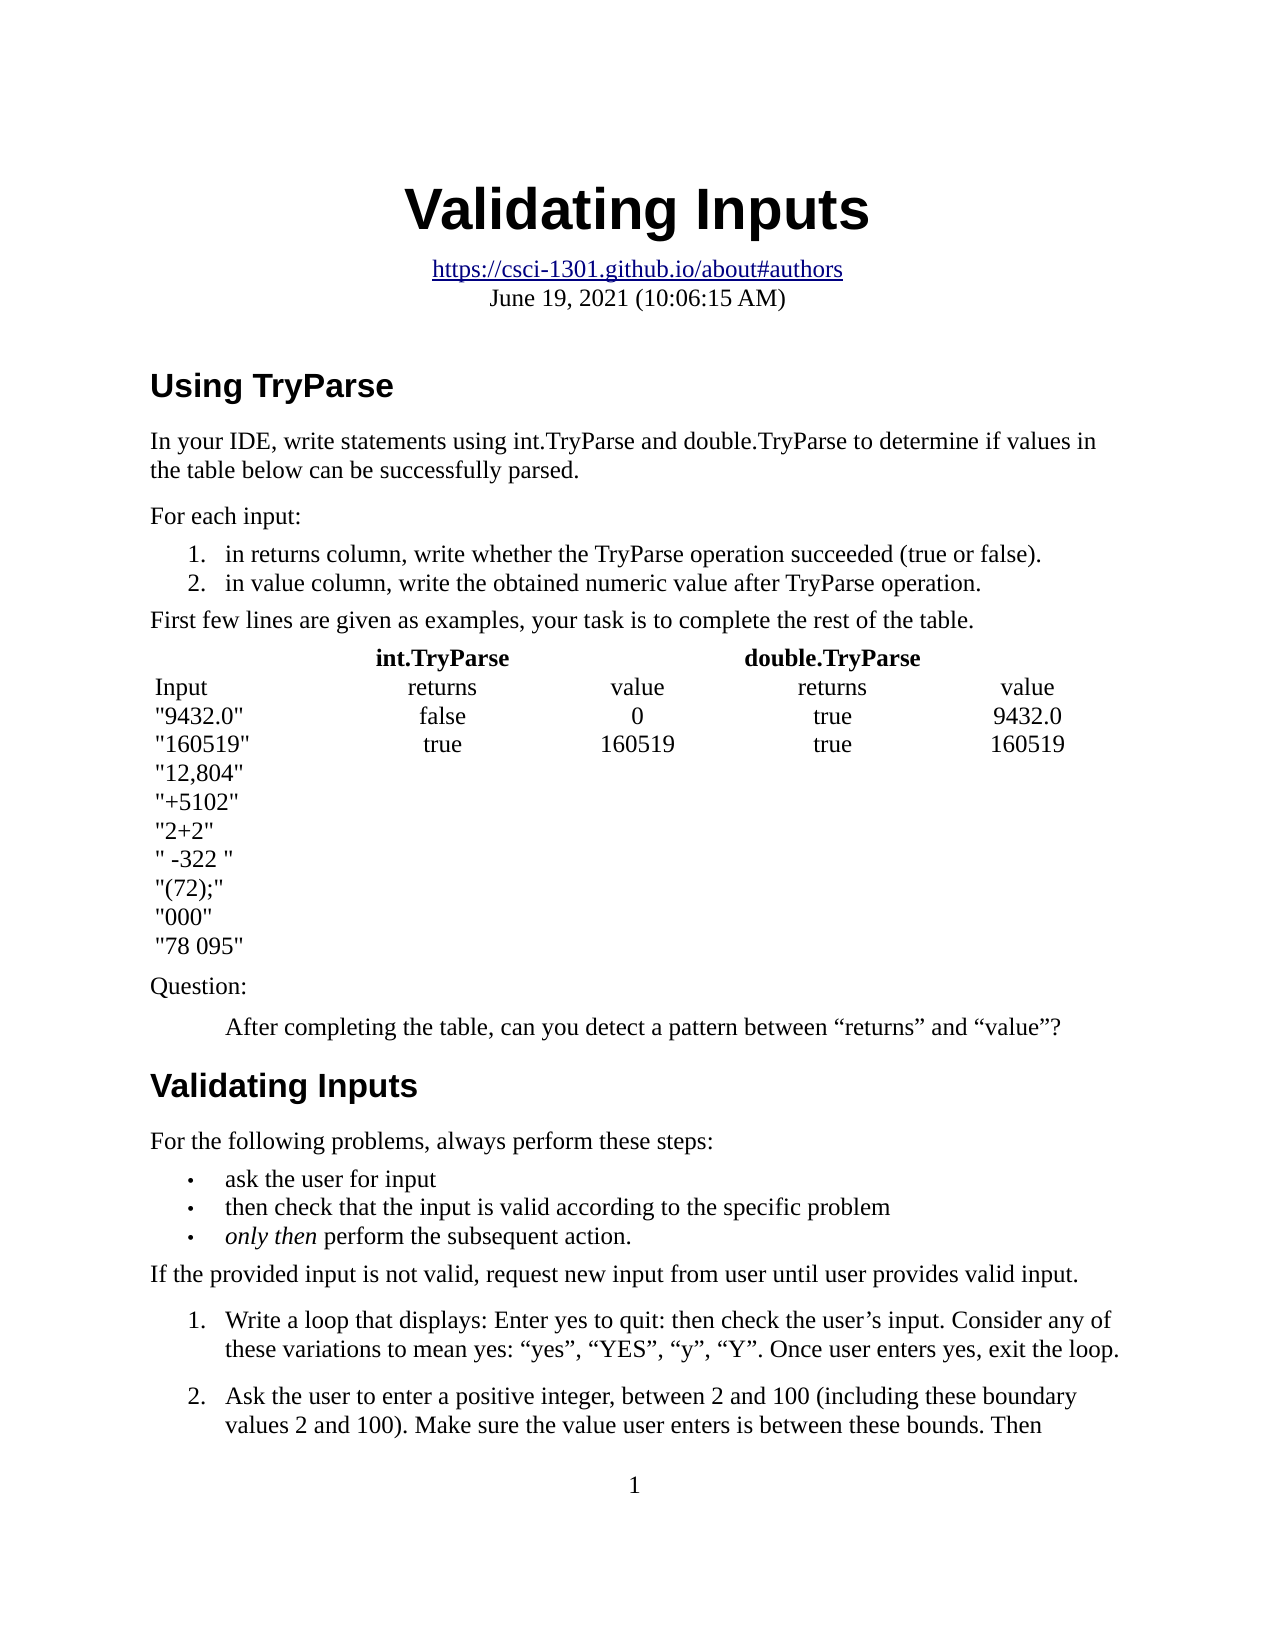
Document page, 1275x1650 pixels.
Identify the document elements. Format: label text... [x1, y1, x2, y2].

table_cell 0 [540, 701, 735, 729]
table_cell 160519 [540, 730, 735, 758]
table_cell [930, 845, 1125, 873]
table_cell [735, 902, 930, 931]
table_cell true [345, 730, 540, 758]
table_cell true [735, 701, 930, 729]
text Question: [150, 971, 1125, 1000]
table_header [150, 643, 345, 672]
table_cell [540, 931, 735, 959]
table_cell "+5102" [150, 787, 345, 816]
table_cell [345, 816, 540, 844]
table_cell 9432.0 [930, 701, 1125, 729]
title Validating Inputs [150, 175, 1125, 242]
table_cell [930, 816, 1125, 844]
text If the provided input is not valid, request new input from user until user provides valid input. [150, 1259, 1125, 1288]
table_cell [930, 873, 1125, 902]
table_cell [735, 931, 930, 959]
table_cell [735, 845, 930, 873]
table_cell 160519 [930, 730, 1125, 758]
table_cell [540, 873, 735, 902]
table_cell [540, 816, 735, 844]
table_cell [345, 845, 540, 873]
table_cell Input [150, 672, 345, 701]
table_cell [345, 873, 540, 902]
table_cell false [345, 701, 540, 729]
table_cell [930, 787, 1125, 816]
list ask the user for input [187, 1164, 1125, 1192]
table_cell "000" [150, 902, 345, 931]
table_cell [540, 902, 735, 931]
table_cell [930, 902, 1125, 931]
table_header [930, 643, 1125, 672]
text For the following problems, always perform these steps: [150, 1126, 1125, 1155]
table_cell [540, 845, 735, 873]
subtitle Validating Inputs [150, 1066, 1125, 1104]
table_cell returns [735, 672, 930, 701]
text For each input: [150, 501, 1125, 530]
table_cell "12,804" [150, 758, 345, 787]
list Write a loop that displays: Enter yes to quit: then check the user’s input. Consider any of these variations to mean yes: “yes”, “YES”, “y”, “Y”. Once user enters yes, exit the loop. [187, 1306, 1125, 1363]
table_cell [345, 902, 540, 931]
list only then perform the subsequent action. [187, 1221, 1125, 1250]
table_cell [930, 758, 1125, 787]
text In your IDE, write statements using int.TryParse and double.TryParse to determine if values in the table below can be successfully parsed. [150, 426, 1125, 483]
table_cell returns [345, 672, 540, 701]
table_cell [345, 758, 540, 787]
table_cell [735, 873, 930, 902]
text After completing the table, can you detect a pattern between “returns” and “value”? [225, 1012, 1125, 1041]
table_cell "2+2" [150, 816, 345, 844]
table_cell " -322 " [150, 845, 345, 873]
subtitle Using TryParse [150, 366, 1125, 404]
list Ask the user to enter a positive integer, between 2 and 100 (including these boundary values 2 and 100). Make sure the value user enters is between these bounds. Then [187, 1381, 1125, 1438]
table_cell value [540, 672, 735, 701]
table_cell value [930, 672, 1125, 701]
table_cell true [735, 730, 930, 758]
table_cell "(72);" [150, 873, 345, 902]
table_cell [540, 758, 735, 787]
table_cell [735, 787, 930, 816]
list in returns column, write whether the TryParse operation succeeded (true or false). [187, 539, 1125, 568]
table_header double.TryParse [735, 643, 930, 672]
table_cell [930, 931, 1125, 959]
table_cell [345, 931, 540, 959]
table_cell "78 095" [150, 931, 345, 959]
table_cell [735, 816, 930, 844]
text First few lines are given as examples, your task is to complete the rest of the table. [150, 606, 1125, 634]
table_cell "9432.0" [150, 701, 345, 729]
table_cell "160519" [150, 730, 345, 758]
text https://csci-1301.github.io/about#authors [150, 254, 1125, 283]
table_cell [345, 787, 540, 816]
table_header [540, 643, 735, 672]
table_cell [735, 758, 930, 787]
list in value column, write the obtained numeric value after TryParse operation. [187, 568, 1125, 597]
text June 19, 2021 (10:06:15 AM) [150, 283, 1125, 312]
table_header int.TryParse [345, 643, 540, 672]
list then check that the input is valid according to the specific problem [187, 1192, 1125, 1221]
table_cell [540, 787, 735, 816]
